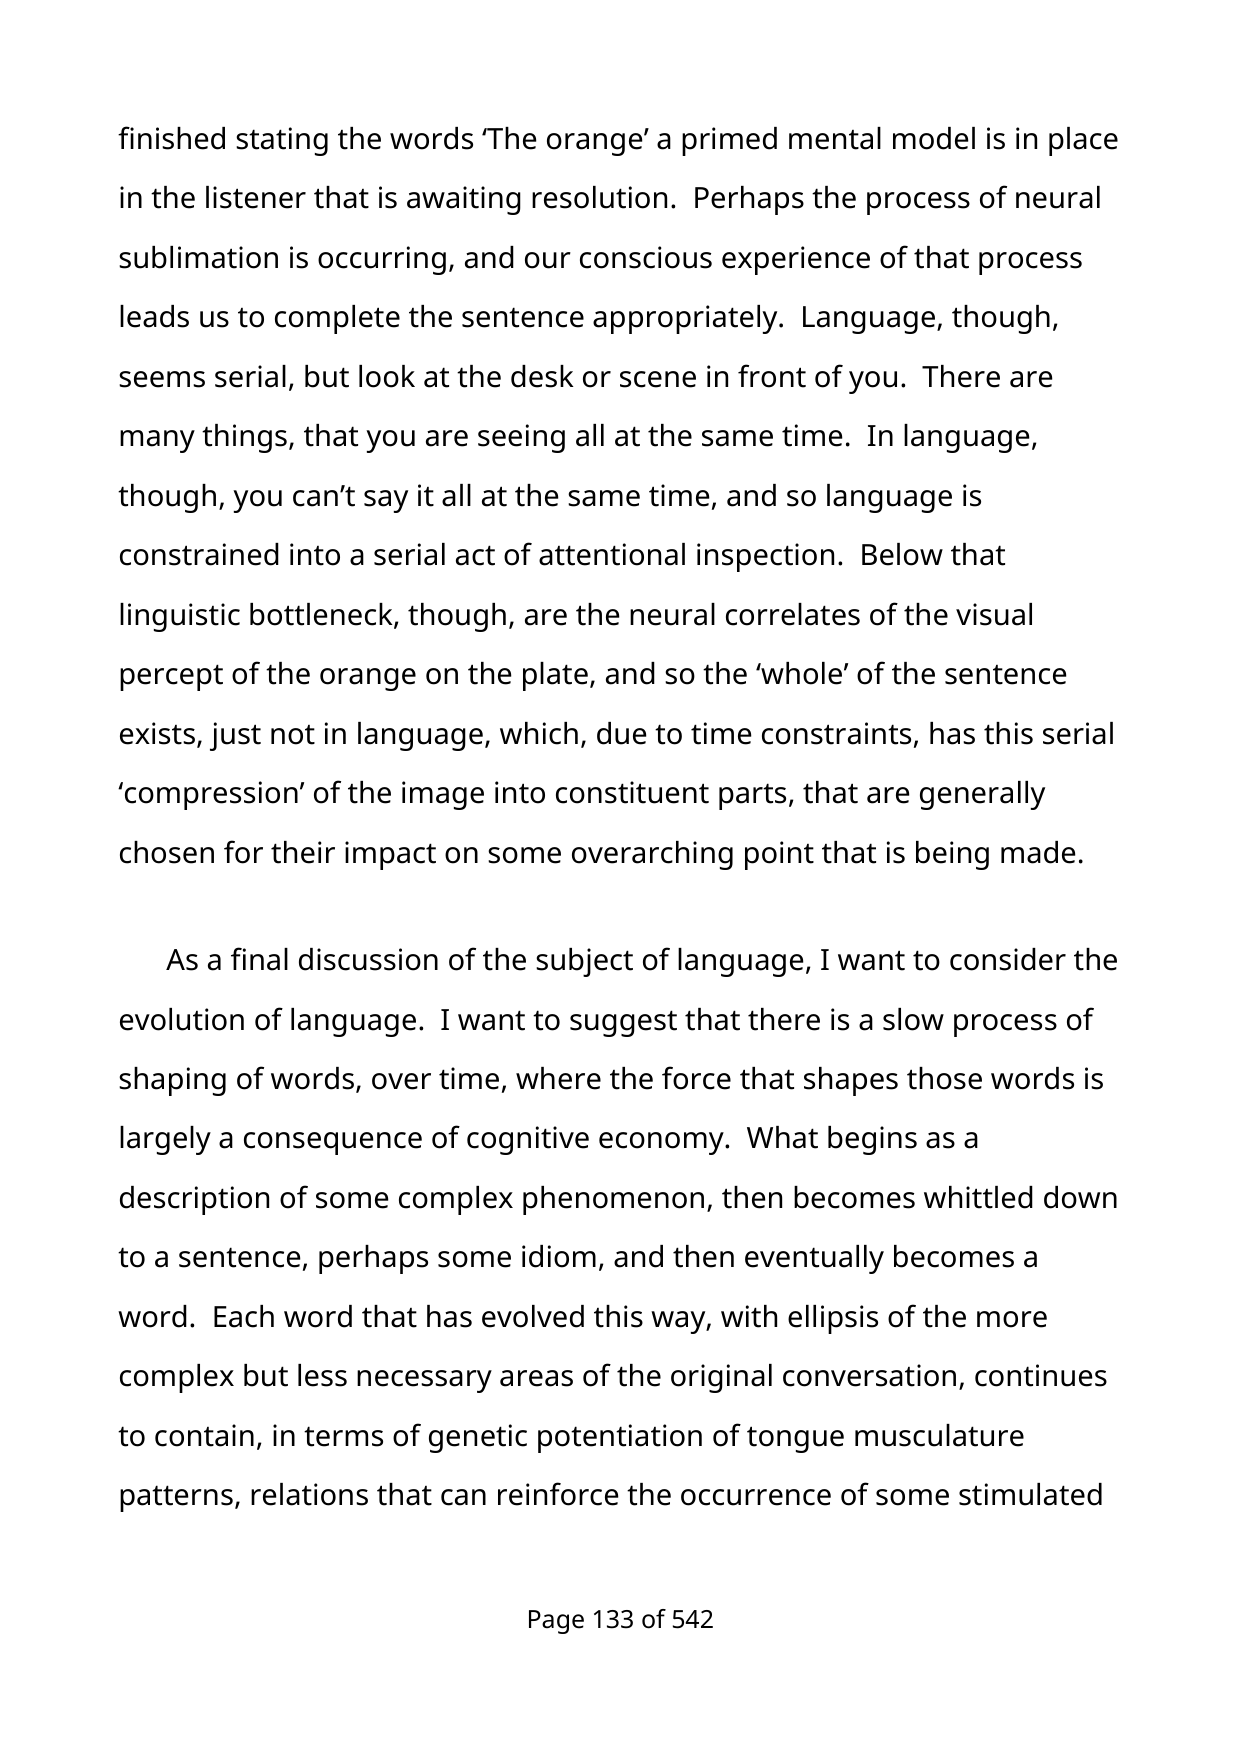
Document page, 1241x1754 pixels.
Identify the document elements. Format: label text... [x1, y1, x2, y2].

text As a final discussion of the subject of language, I want to consider the evolution of language. I want to suggest that there is a slow process of shaping of words, over time, where the force that shapes those words is largely a consequence of cognitive economy. What begins as a description of some complex phenomenon, then becomes whittled down to a sentence, perhaps some idiom, and then eventually becomes a word. Each word that has evolved this way, with ellipsis of the more complex but less necessary areas of the original conversation, continues to contain, in terms of genetic potentiation of tongue musculature patterns, relations that can reinforce the occurrence of some stimulated [118, 939, 1122, 1514]
text finished stating the words ‘The orange’ a primed mental model is in place in the listener that is awaiting resolution. Perhaps the process of neural sublimation is occurring, and our conscious experience of that process leads us to complete the sentence appropriately. Language, though, seems serial, but look at the desk or scene in front of you. There are many things, that you are seeing all at the same time. In language, though, you can’t say it all at the same time, and so language is constrained into a serial act of attentional inspection. Below that linguistic bottleneck, though, are the neural correlates of the visual percept of the orange on the plate, and so the ‘whole’ of the sentence exists, just not in language, which, due to time constraints, has this serial ‘compression’ of the image into constituent parts, that are generally chosen for their impact on some overarching point that is being made. [118, 118, 1122, 872]
